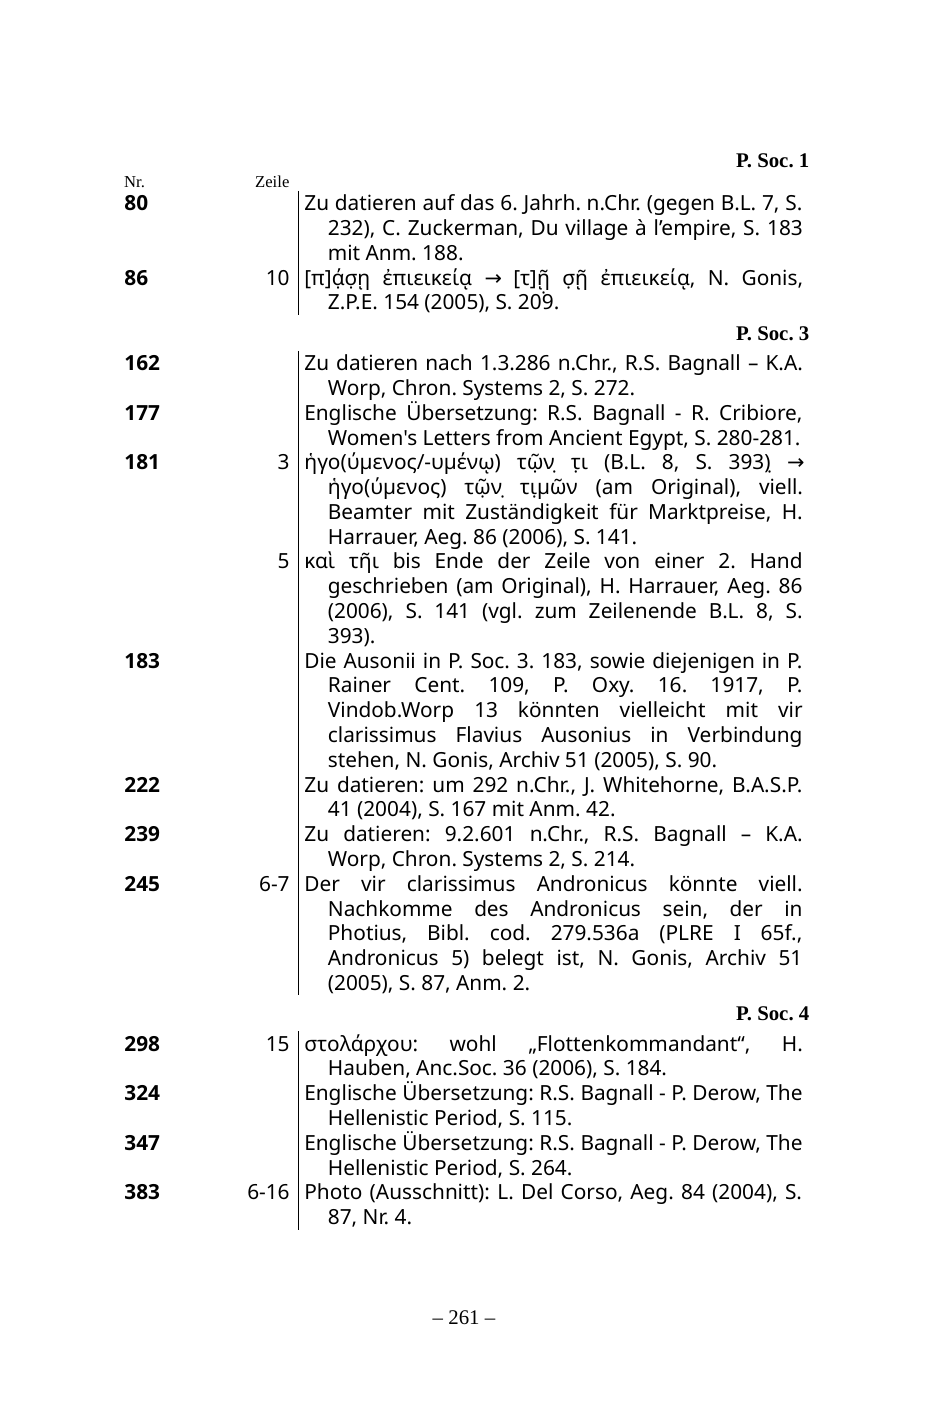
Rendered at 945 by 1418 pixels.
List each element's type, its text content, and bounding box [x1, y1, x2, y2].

table_cell Photo (Ausschnitt): L. Del Corso, Aeg. 84 (2004), S. 87, Nr. 4. [299, 1180, 809, 1229]
table_cell Englische Übersetzung: R.S. Bagnall - P. Derow, The Hellenistic Period, S. 264. [299, 1130, 809, 1180]
table_cell 86 [118, 265, 207, 315]
table_cell Zu datieren: um 292 n.Chr., J. Whitehorne, B.A.S.P. 41 (2004), S. 167 mit Anm. 42. [299, 772, 809, 822]
table_cell 177 [118, 400, 298, 450]
table_cell Zu datieren: 9.2.601 n.Chr., R.S. Bagnall – K.A. Worp, Chron. Systems 2, S. 214. [299, 822, 809, 871]
table_cell 347 [118, 1130, 298, 1180]
table_cell [118, 549, 207, 648]
table_cell 222 [118, 772, 298, 822]
table_cell ἡγο(ύμενος/-υμένῳ) τῶ̣ν̣ τ̣ι (B.L. 8, S. 393)̣ → ἡγο(ύμενος) τῶ̣ν̣ τι̣μῶν (am Original), viell. Beamter mit Zuständigkeit für Marktpreise, H. Harrauer, Aeg. 86 (2006), S. 141. [299, 450, 809, 549]
table_cell καὶ τῆι bis Ende der Zeile von einer 2. Hand geschrieben (am Original), H. Harrauer, Aeg. 86 (2006), S. 141 (vgl. zum Zeilenende B.L. 8, S. 393). [299, 549, 809, 648]
subtitle P. Soc. 4 [118, 1001, 809, 1025]
table_cell 3 [207, 450, 298, 549]
table_header 15 [207, 1031, 298, 1081]
table_header 298 [118, 1031, 207, 1081]
table_cell 239 [118, 822, 298, 871]
table_cell Die Ausonii in P. Soc. 3. 183, sowie diejenigen in P. Rainer Cent. 109, P. Oxy. 16. 1917, P. Vindob.Worp 13 könnten vielleicht mit vir clarissimus Flavius Ausonius in Verbindung stehen, N. Gonis, Archiv 51 (2005), S. 90. [299, 648, 809, 772]
table_header Zu datieren nach 1.3.286 n.Chr., R.S. Bagnall – K.A. Worp, Chron. Systems 2, S. 272. [299, 351, 809, 400]
table_cell 5 [207, 549, 298, 648]
table_cell 6-7 [207, 871, 298, 995]
table_cell 245 [118, 871, 207, 995]
table_cell Zu datieren auf das 6. Jahrh. n.Chr. (gegen B.L. 7, S. 232), C. Zuckerman, Du village à l’empire, S. 183 mit Anm. 188. [299, 191, 809, 265]
table_cell 181 [118, 450, 207, 549]
table_cell 6-16 [207, 1180, 298, 1229]
table_cell [π]ά̣σ̣ῃ ἐπιεικείᾳ → [τ]ῇ̣ σ̣ῇ ἐπιεικείᾳ, N. Gonis, Z.P.E. 154 (2005), S. 209. [299, 265, 809, 315]
table_cell Der vir clarissimus Andronicus könnte viell. Nachkomme des Andronicus sein, der in Photius, Bibl. cod. 279.536a (PLRE I 65f., Andronicus 5) belegt ist, N. Gonis, Archiv 51 (2005), S. 87, Anm. 2. [299, 871, 809, 995]
table_cell 183 [118, 648, 298, 772]
table_header στολάρχου: wohl „Flottenkommandant“, H. Hauben, Anc.Soc. 36 (2006), S. 184. [299, 1031, 809, 1081]
table_header 162 [118, 351, 298, 400]
table_cell Englische Übersetzung: R.S. Bagnall - R. Cribiore, Women's Letters from Ancient Egypt, S. 280-281. [299, 400, 809, 450]
table_cell 324 [118, 1081, 298, 1130]
subtitle P. Soc. 3 [118, 321, 809, 345]
table_cell 383 [118, 1180, 207, 1229]
table_cell Englische Übersetzung: R.S. Bagnall - P. Derow, The Hellenistic Period, S. 115. [299, 1081, 809, 1130]
table_cell 10 [207, 265, 298, 315]
table_cell 80 [118, 191, 298, 265]
